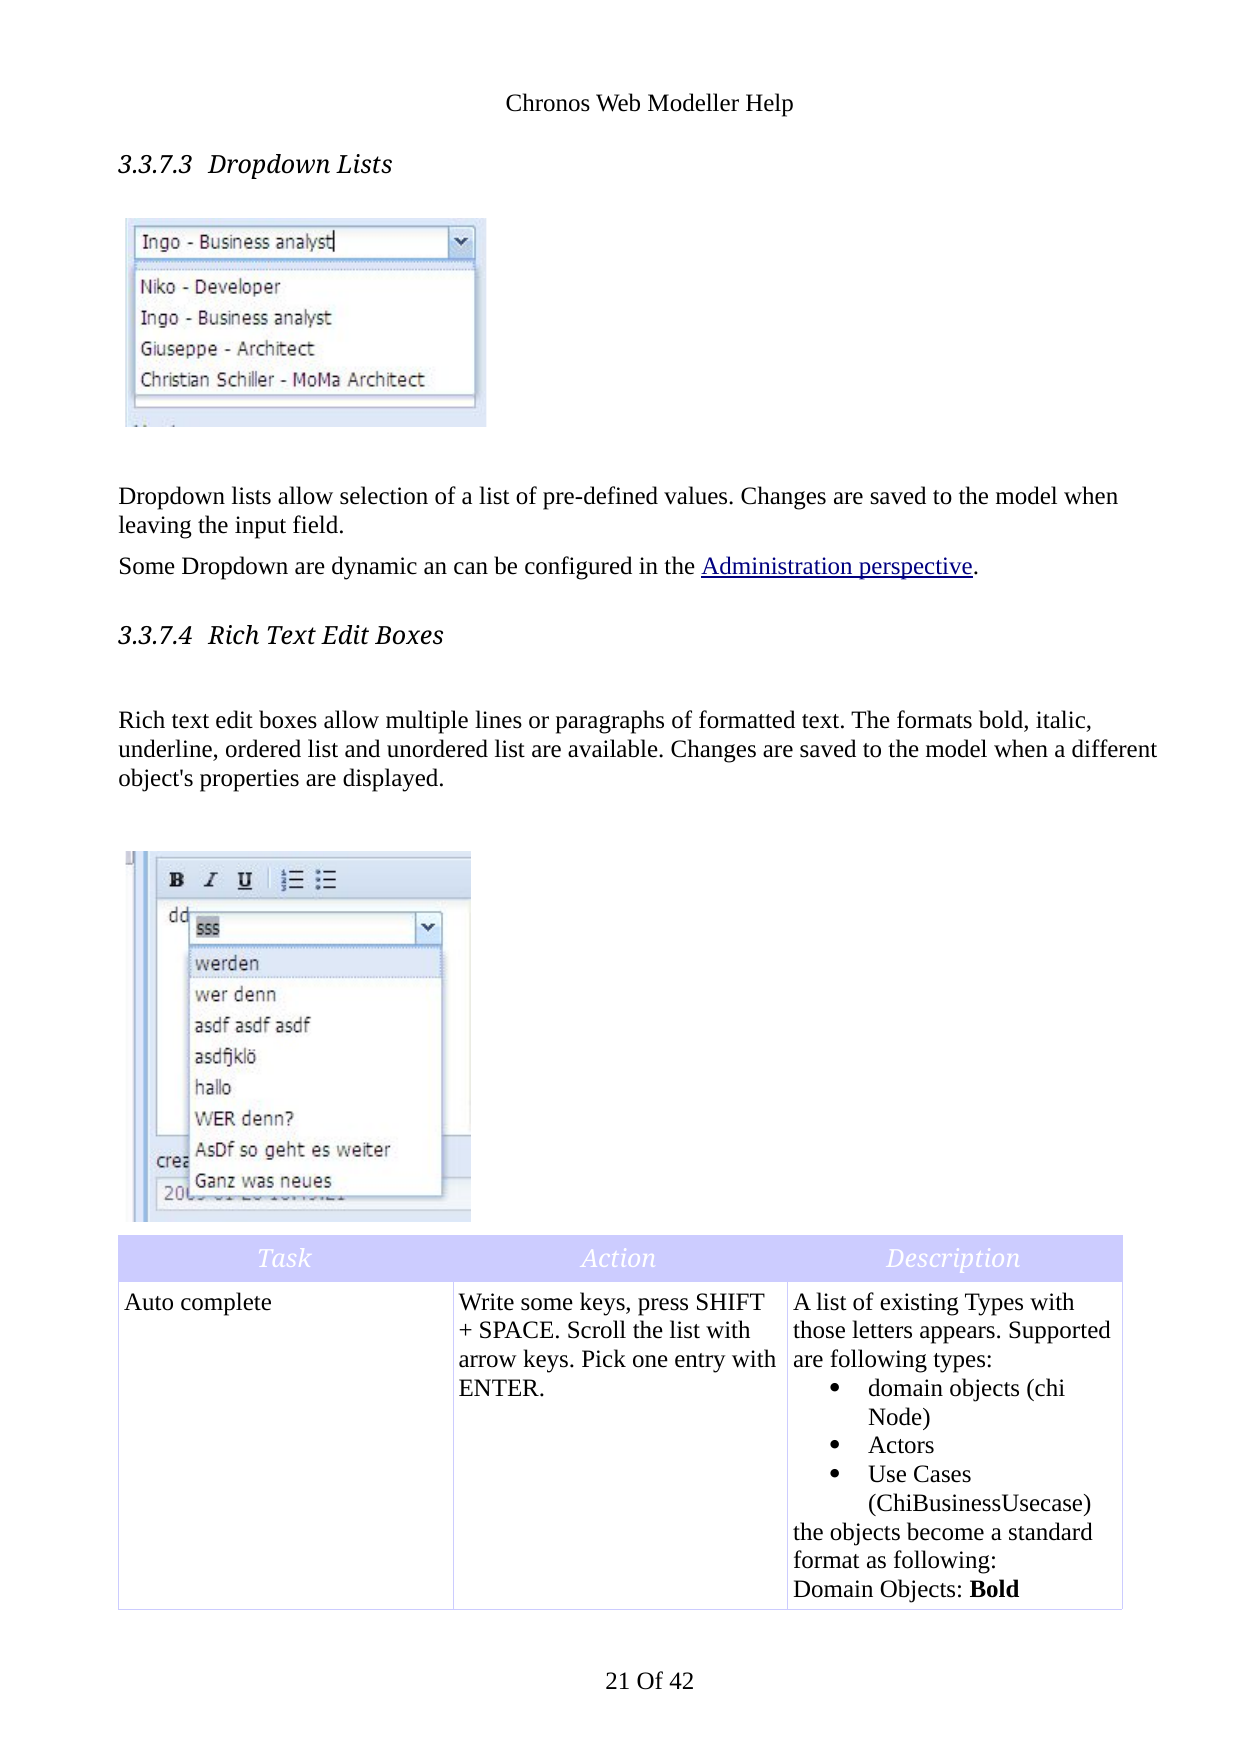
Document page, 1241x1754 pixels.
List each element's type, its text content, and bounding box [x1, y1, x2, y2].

subtitle Rich Text Edit Boxes [118, 617, 1181, 651]
table_cell Auto complete [119, 1282, 453, 1609]
table_cell A list of existing Types with those letters appears. Supported are following types: domain objects (chi Node) Actors Use Cases (ChiBusinessUsecase) the objects become a standard format as following: Domain Objects: Bold [788, 1282, 1122, 1609]
table_header Task [119, 1236, 453, 1281]
picture [125, 218, 487, 427]
table_cell Write some keys, press SHIFT + SPACE. Scroll the list with arrow keys. Pick one entry with ENTER. [454, 1282, 787, 1609]
text Some Dropdown are dynamic an can be configured in the Administration perspective. [118, 551, 1181, 580]
subtitle Dropdown Lists [118, 146, 1181, 181]
table_header Description [788, 1236, 1122, 1281]
table_header Action [454, 1236, 787, 1281]
picture [125, 851, 471, 1222]
text Dropdown lists allow selection of a list of pre-defined values. Changes are saved to the model when leaving the input field. [118, 481, 1181, 539]
text Rich text edit boxes allow multiple lines or paragraphs of formatted text. The formats bold, italic, underline, ordered list and unordered list are available. Changes are saved to the model when a different object's properties are displayed. [118, 705, 1181, 791]
